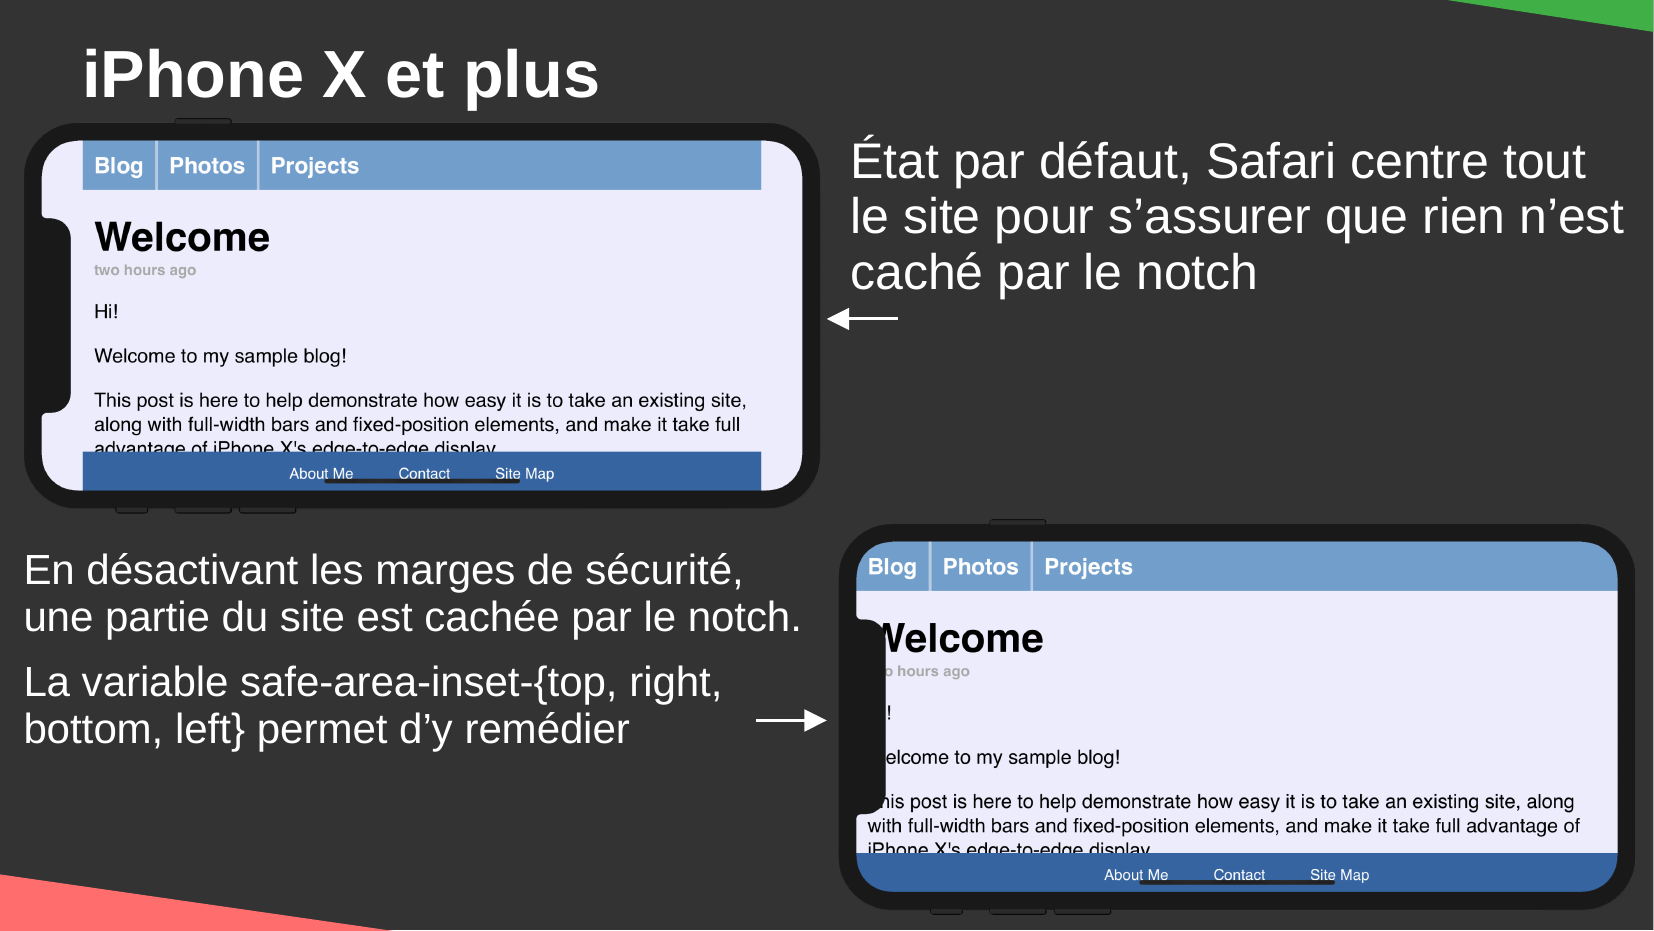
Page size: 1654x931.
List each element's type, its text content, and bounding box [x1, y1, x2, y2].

text_box [0, 874, 394, 931]
picture [838, 519, 1636, 915]
title iPhone X et plus [82, 37, 1276, 122]
picture [23, 118, 821, 514]
list État par défaut, Safari centre tout le site pour s’assurer que rien n’est caché par le notch [850, 132, 1630, 308]
list En désactivant les marges de sécurité, une partie du site est cachée par le notch. La variable safe-area-inset-{top, right, bottom, left} permet d’y remédier [23, 546, 804, 756]
text_box [1446, 0, 1654, 32]
